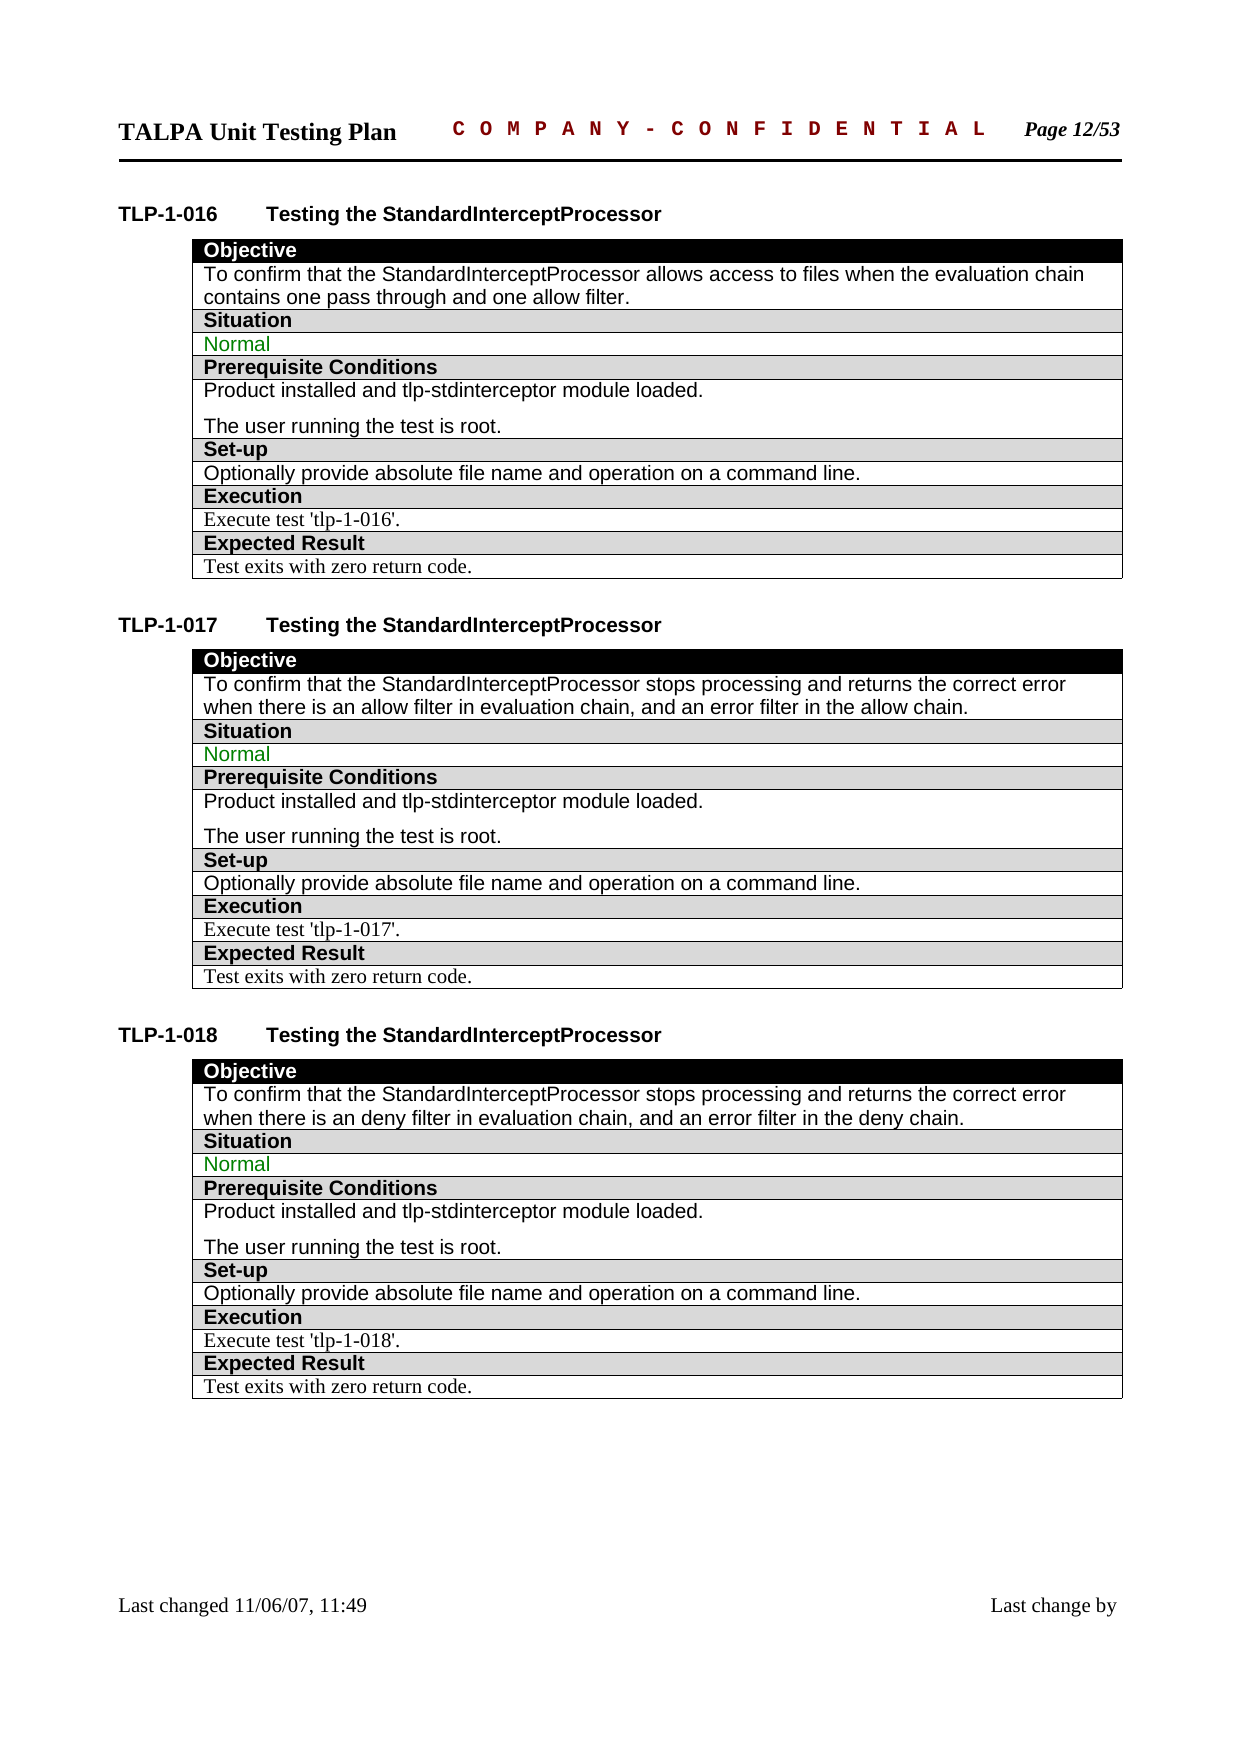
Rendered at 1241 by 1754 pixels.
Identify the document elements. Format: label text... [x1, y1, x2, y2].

table_header Objective [193, 1060, 1122, 1083]
table_header Objective [193, 650, 1122, 673]
table_cell Normal [193, 744, 1122, 766]
table_cell Product installed and tlp-stdinterceptor module loaded. The user running the test is root. [193, 1200, 1122, 1259]
table_cell Product installed and tlp-stdinterceptor module loaded. The user running the test is root. [193, 790, 1122, 848]
table_cell Set-up [193, 849, 1122, 871]
table_cell Execution [193, 896, 1122, 918]
table_cell Prerequisite Conditions [193, 356, 1122, 379]
table_cell Prerequisite Conditions [193, 767, 1122, 789]
table_cell Situation [193, 310, 1122, 332]
table_cell Optionally provide absolute file name and operation on a command line. [193, 1283, 1122, 1305]
table_cell Optionally provide absolute file name and operation on a command line. [193, 462, 1122, 485]
table_cell Situation [193, 720, 1122, 743]
table_cell To confirm that the StandardInterceptProcessor stops processing and returns the correct error when there is an allow filter in evaluation chain, and an error filter in the allow chain. [193, 674, 1122, 719]
table_cell Test exits with zero return code. [193, 966, 1122, 988]
table_cell Optionally provide absolute file name and operation on a command line. [193, 872, 1122, 895]
table_cell Execution [193, 486, 1122, 508]
table_cell Normal [193, 333, 1122, 355]
text TLP-1-016 Testing the StandardInterceptProcessor [118, 203, 1122, 226]
table_cell Expected Result [193, 1353, 1122, 1375]
table_cell Set-up [193, 1260, 1122, 1282]
text TLP-1-017 Testing the StandardInterceptProcessor [118, 613, 1122, 637]
table_cell Expected Result [193, 942, 1122, 965]
table_cell Execute test 'tlp-1-018'. [193, 1330, 1122, 1352]
table_header Objective [193, 240, 1122, 262]
table_cell Prerequisite Conditions [193, 1177, 1122, 1199]
text TLP-1-018 Testing the StandardInterceptProcessor [118, 1024, 1122, 1047]
table_cell Situation [193, 1130, 1122, 1153]
table_cell To confirm that the StandardInterceptProcessor allows access to files when the evaluation chain contains one pass through and one allow filter. [193, 263, 1122, 309]
table_cell Expected Result [193, 532, 1122, 554]
table_cell To confirm that the StandardInterceptProcessor stops processing and returns the correct error when there is an deny filter in evaluation chain, and an error filter in the deny chain. [193, 1084, 1122, 1129]
table_cell Product installed and tlp-stdinterceptor module loaded. The user running the test is root. [193, 380, 1122, 438]
table_cell Test exits with zero return code. [193, 1376, 1122, 1398]
table_cell Test exits with zero return code. [193, 555, 1122, 578]
table_cell Execution [193, 1306, 1122, 1329]
table_cell Execute test 'tlp-1-016'. [193, 509, 1122, 531]
table_cell Normal [193, 1154, 1122, 1176]
table_cell Set-up [193, 439, 1122, 461]
table_cell Execute test 'tlp-1-017'. [193, 919, 1122, 941]
